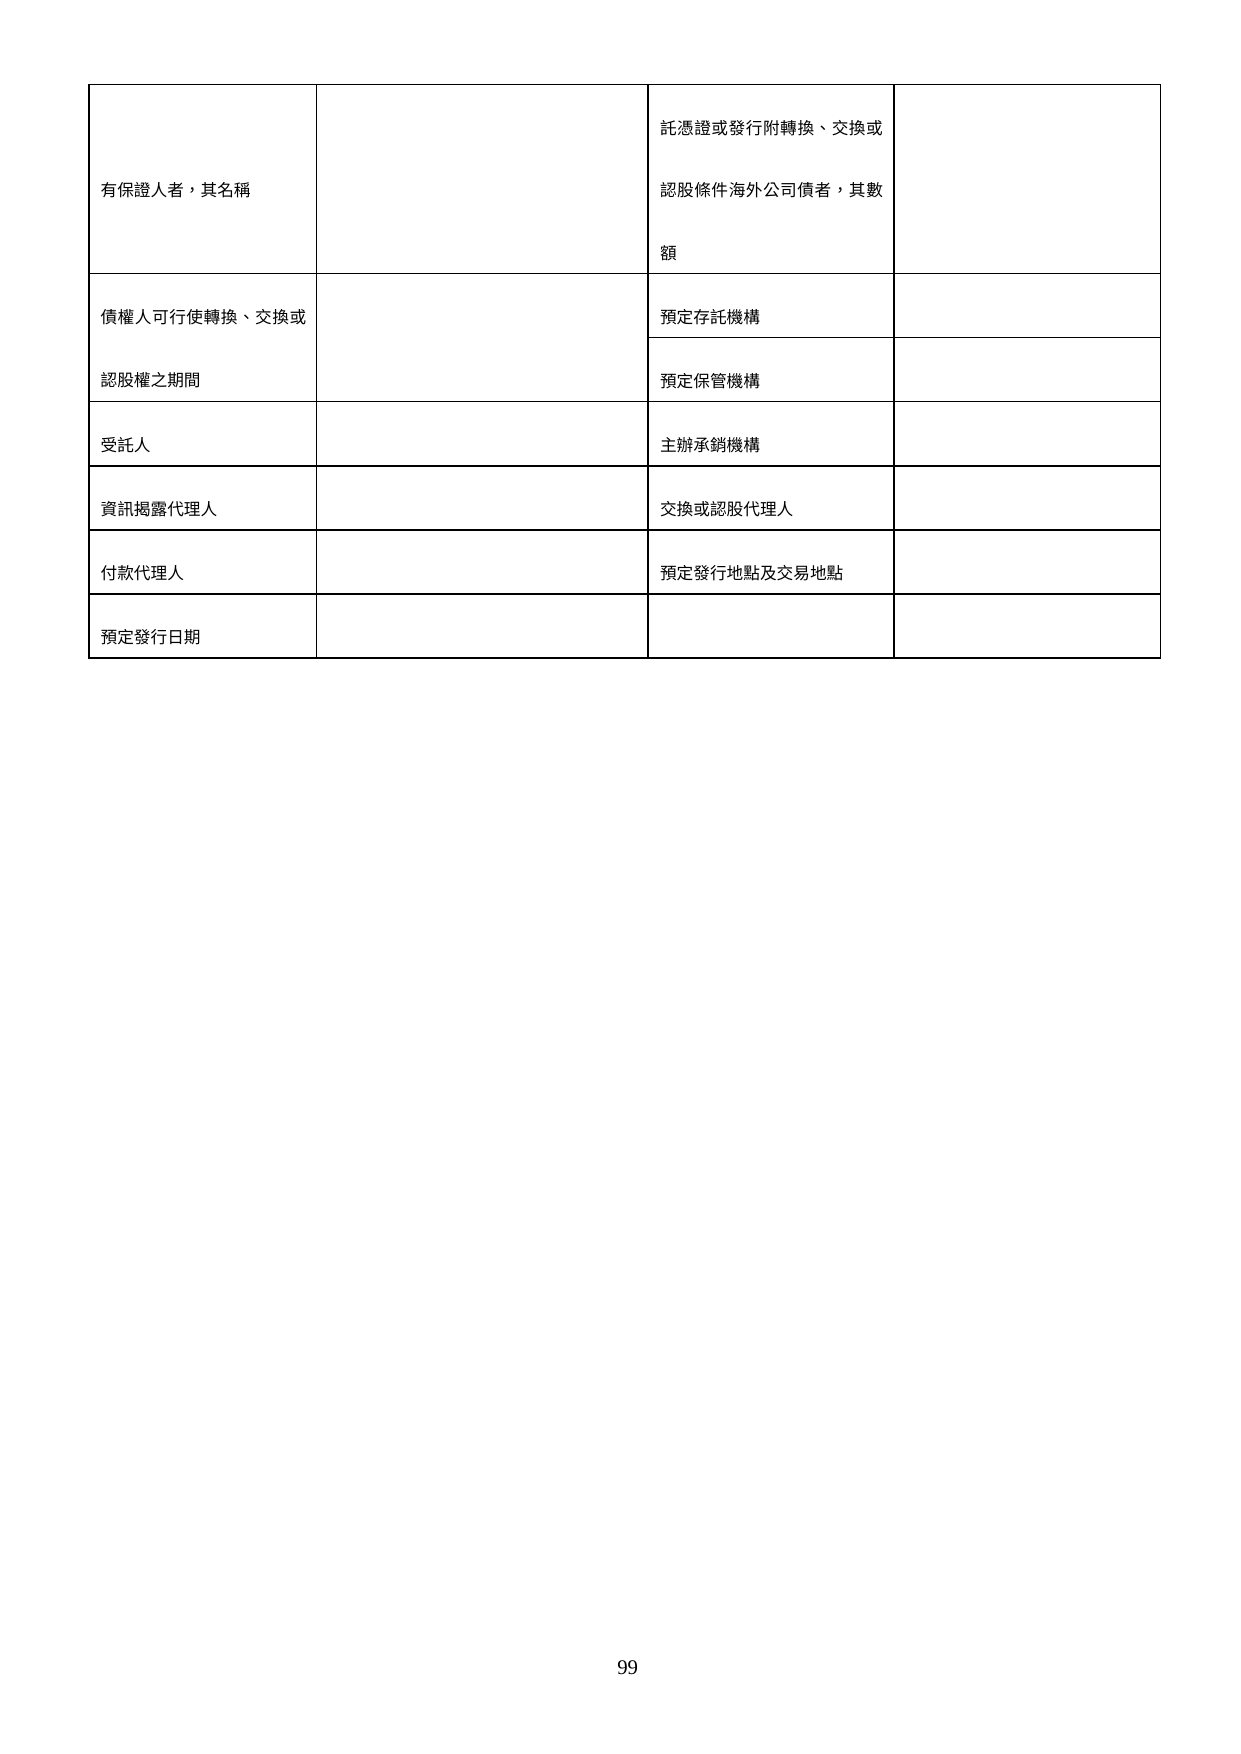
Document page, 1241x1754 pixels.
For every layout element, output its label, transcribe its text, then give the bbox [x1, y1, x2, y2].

table_cell [895, 402, 1160, 465]
table_cell 主辦承銷機構 [649, 402, 893, 465]
table_cell 債權人可行使轉換、交換或認股權之期間 [90, 274, 316, 401]
table_cell 交換或認股代理人 [649, 467, 893, 529]
table_cell [895, 338, 1160, 401]
table_cell [649, 595, 893, 657]
table_cell 預定存託機構 [649, 274, 893, 337]
table_cell 資訊揭露代理人 [90, 467, 316, 529]
table_cell [317, 402, 647, 465]
table_cell [895, 531, 1160, 593]
table_cell [895, 595, 1160, 657]
table_cell [895, 467, 1160, 529]
table_cell [317, 531, 647, 593]
table_cell [317, 595, 647, 657]
table_cell 預定發行日期 [90, 595, 316, 657]
table_cell [895, 274, 1160, 337]
table_cell 預定保管機構 [649, 338, 893, 401]
table_cell [317, 85, 647, 273]
table_cell [317, 467, 647, 529]
table_cell [317, 274, 647, 401]
table_cell 受託人 [90, 402, 316, 465]
table_cell 託憑證或發行附轉換、交換或認股條件海外公司債者，其數額 [649, 85, 893, 273]
table_cell 有保證人者，其名稱 [90, 85, 316, 273]
table_cell 預定發行地點及交易地點 [649, 531, 893, 593]
table_cell [895, 85, 1160, 273]
table_cell 付款代理人 [90, 531, 316, 593]
